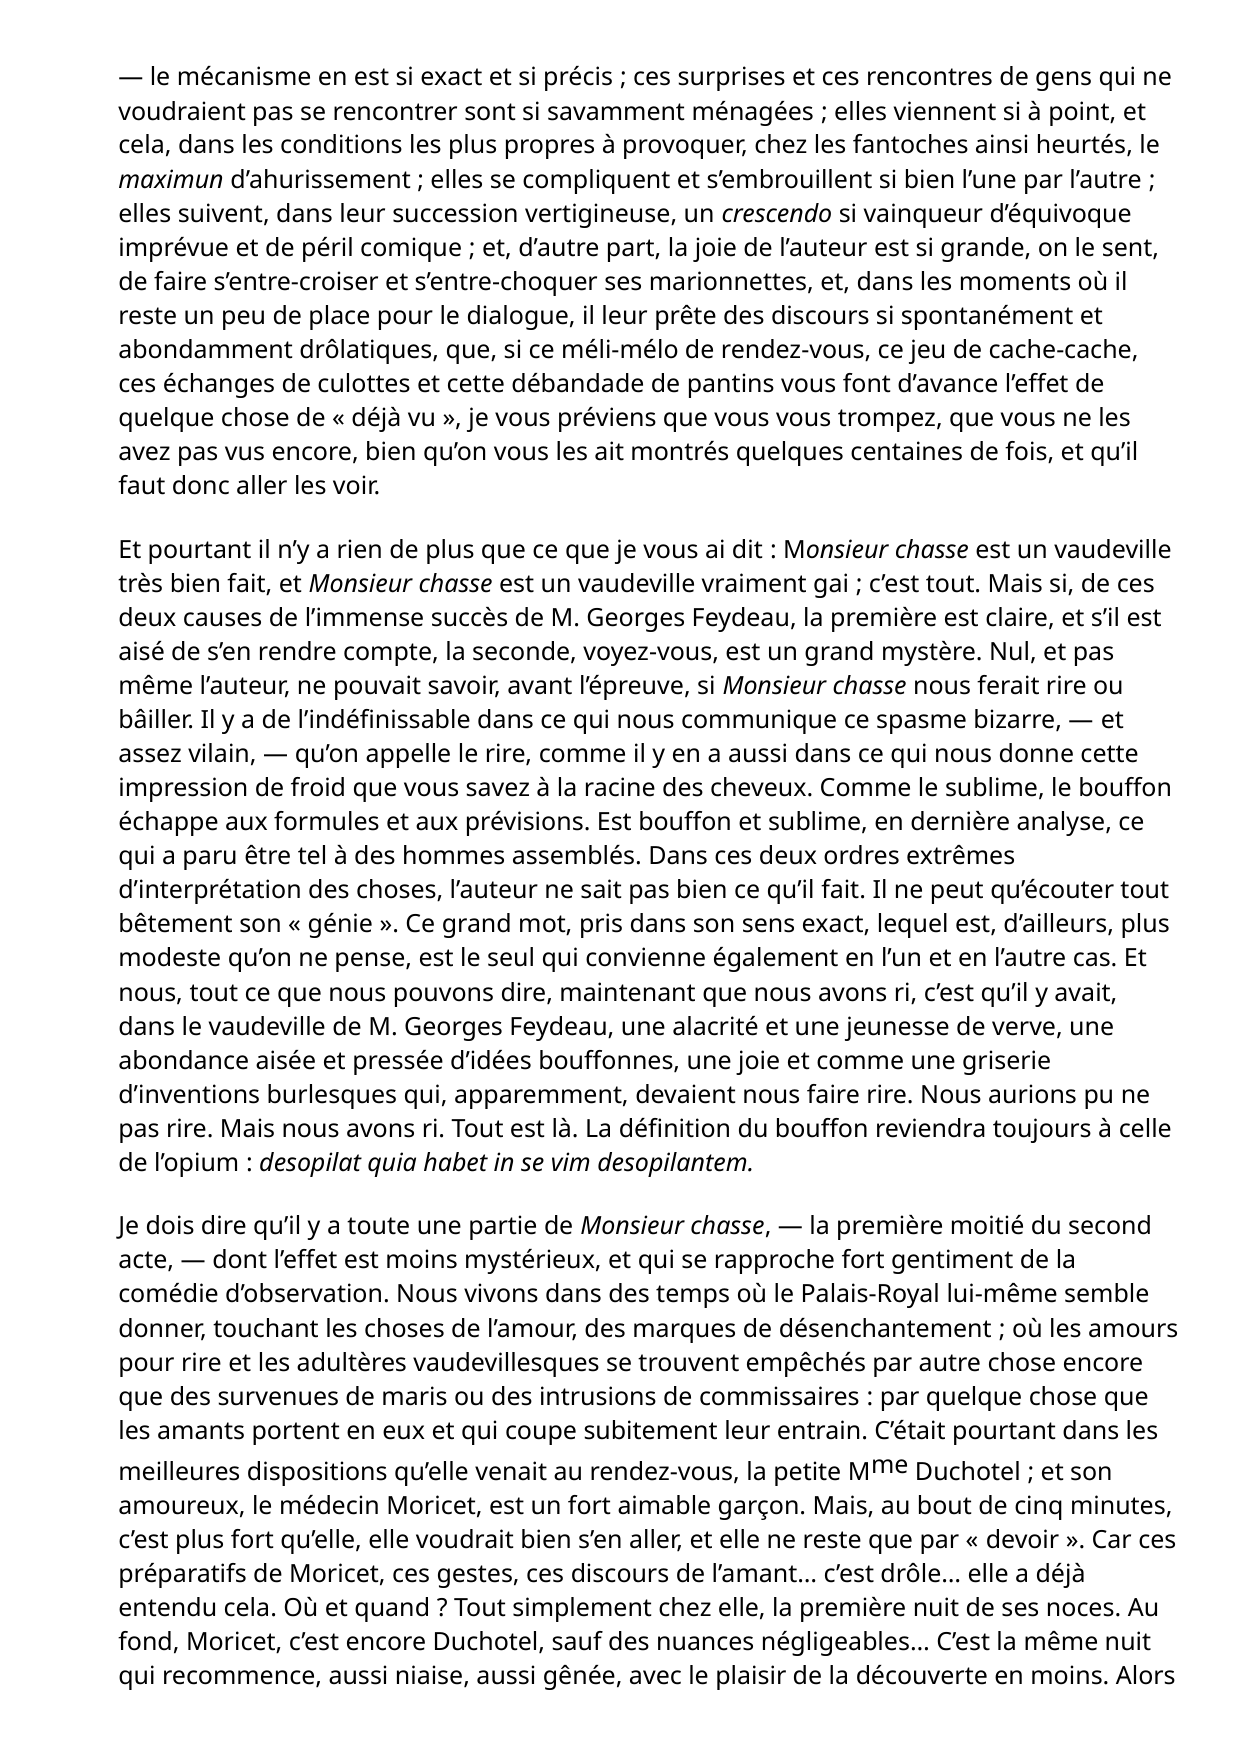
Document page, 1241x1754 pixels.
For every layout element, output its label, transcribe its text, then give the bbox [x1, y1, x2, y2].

text — le mécanisme en est si exact et si précis ; ces surprises et ces rencontres de gens qui ne voudraient pas se rencontrer sont si savamment ménagées ; elles viennent si à point, et cela, dans les conditions les plus propres à provoquer, chez les fantoches ainsi heurtés, le maximun d’ahurissement ; elles se compliquent et s’embrouillent si bien l’une par l’autre ; elles suivent, dans leur succession vertigineuse, un crescendo si vainqueur d’équivoque imprévue et de péril comique ; et, d’autre part, la joie de l’auteur est si grande, on le sent, de faire s’entre-croiser et s’entre-choquer ses marionnettes, et, dans les moments où il reste un peu de place pour le dialogue, il leur prête des discours si spontanément et abondamment drôlatiques, que, si ce méli-mélo de rendez-vous, ce jeu de cache-cache, ces échanges de culottes et cette débandade de pantins vous font d’avance l’effet de quelque chose de « déjà vu », je vous préviens que vous vous trompez, que vous ne les avez pas vus encore, bien qu’on vous les ait montrés quelques centaines de fois, et qu’il faut donc aller les voir. [118, 59, 1181, 502]
text Je dois dire qu’il y a toute une partie de Monsieur chasse, — la première moitié du second acte, — dont l’effet est moins mystérieux, et qui se rapproche fort gentiment de la comédie d’observation. Nous vivons dans des temps où le Palais-Royal lui-même semble donner, touchant les choses de l’amour, des marques de désenchantement ; où les amours pour rire et les adultères vaudevillesques se trouvent empêchés par autre chose encore que des survenues de maris ou des intrusions de commissaires : par quelque chose que les amants portent en eux et qui coupe subitement leur entrain. C’était pourtant dans les meilleures dispositions qu’elle venait au rendez-vous, la petite Mme Duchotel ; et son amoureux, le médecin Moricet, est un fort aimable garçon. Mais, au bout de cinq minutes, c’est plus fort qu’elle, elle voudrait bien s’en aller, et elle ne reste que par « devoir ». Car ces préparatifs de Moricet, ces gestes, ces discours de l’amant… c’est drôle… elle a déjà entendu cela. Où et quand ? Tout simplement chez elle, la première nuit de ses noces. Au fond, Moricet, c’est encore Duchotel, sauf des nuances négligeables… C’est la même nuit qui recommence, aussi niaise, aussi gênée, avec le plaisir de la découverte en moins. Alors [118, 1208, 1181, 1692]
text Et pourtant il n’y a rien de plus que ce que je vous ai dit : Monsieur chasse est un vaudeville très bien fait, et Monsieur chasse est un vaudeville vraiment gai ; c’est tout. Mais si, de ces deux causes de l’immense succès de M. Georges Feydeau, la première est claire, et s’il est aisé de s’en rendre compte, la seconde, voyez-vous, est un grand mystère. Nul, et pas même l’auteur, ne pouvait savoir, avant l’épreuve, si Monsieur chasse nous ferait rire ou bâiller. Il y a de l’indéfinissable dans ce qui nous communique ce spasme bizarre, — et assez vilain, — qu’on appelle le rire, comme il y en a aussi dans ce qui nous donne cette impression de froid que vous savez à la racine des cheveux. Comme le sublime, le bouffon échappe aux formules et aux prévisions. Est bouffon et sublime, en dernière analyse, ce qui a paru être tel à des hommes assemblés. Dans ces deux ordres extrêmes d’interprétation des choses, l’auteur ne sait pas bien ce qu’il fait. Il ne peut qu’écouter tout bêtement son « génie ». Ce grand mot, pris dans son sens exact, lequel est, d’ailleurs, plus modeste qu’on ne pense, est le seul qui convienne également en l’un et en l’autre cas. Et nous, tout ce que nous pouvons dire, maintenant que nous avons ri, c’est qu’il y avait, dans le vaudeville de M. Georges Feydeau, une alacrité et une jeunesse de verve, une abondance aisée et pressée d’idées bouffonnes, une joie et comme une griserie d’inventions burlesques qui, apparemment, devaient nous faire rire. Nous aurions pu ne pas rire. Mais nous avons ri. Tout est là. La définition du bouffon reviendra toujours à celle de l’opium : desopilat quia habet in se vim desopilantem. [118, 531, 1181, 1178]
